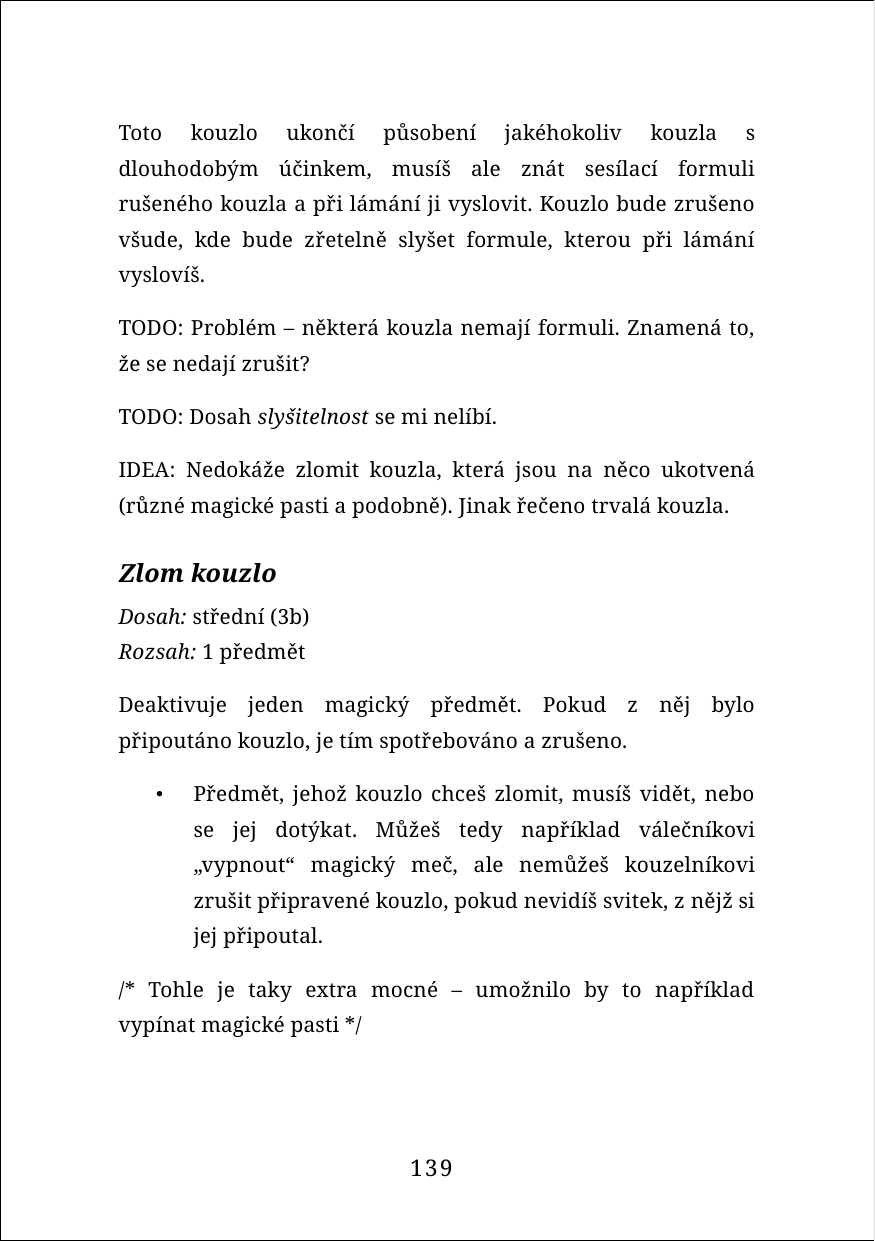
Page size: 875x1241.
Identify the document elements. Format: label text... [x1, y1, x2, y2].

subtitle Zlom kouzlo [118, 556, 756, 590]
text Dosah: střední (3b) Rozsah: 1 předmět [118, 602, 756, 666]
text TODO: Dosah slyšitelnost se mi nelíbí. [118, 402, 756, 431]
text Toto kouzlo ukončí působení jakéhokoliv kouzla s dlouhodobým účinkem, musíš ale znát sesílací formuli rušeného kouzla a při lámání ji vyslovit. Kouzlo bude zrušeno všude, kde bude zřetelně slyšet formule, kterou při lámání vyslovíš. [118, 118, 756, 289]
text IDEA: Nedokáže zlomit kouzla, která jsou na něco ukotvená (různé magické pasti a podobně). Jinak řečeno trvalá kouzla. [118, 456, 756, 519]
text Deaktivuje jeden magický předmět. Pokud z něj bylo připoutáno kouzlo, je tím spotřebováno a zrušeno. [118, 691, 756, 754]
text TODO: Problém – některá kouzla nemají formuli. Znamená to, že se nedají zrušit? [118, 313, 756, 377]
text /* Tohle je taky extra mocné – umožnilo by to například vypínat magické pasti */ [118, 975, 756, 1039]
list Předmět, jehož kouzlo chceš zlomit, musíš vidět, nebo se jej dotýkat. Můžeš tedy například válečníkovi „vypnout“ magický meč, ale nemůžeš kouzelníkovi zrušit připravené kouzlo, pokud nevidíš svitek, z nějž si jej připoutal. [156, 779, 756, 950]
